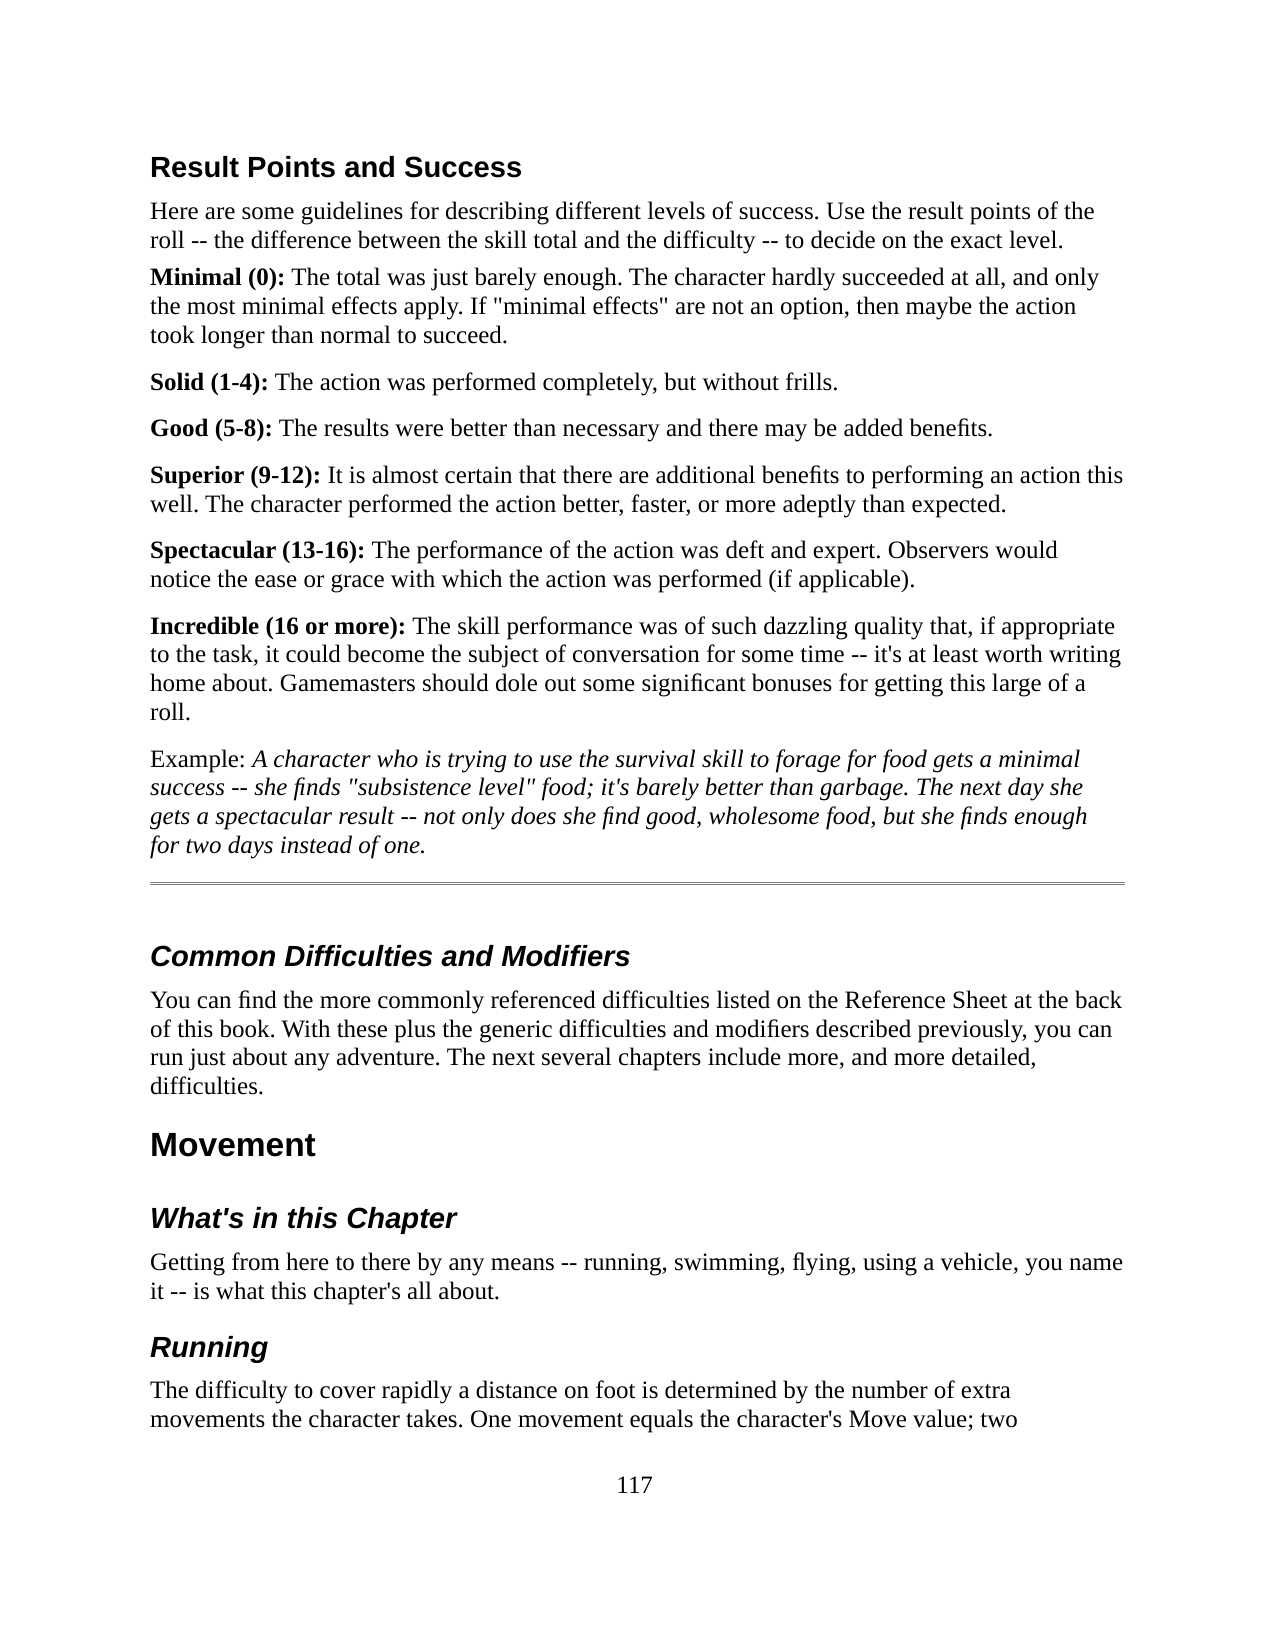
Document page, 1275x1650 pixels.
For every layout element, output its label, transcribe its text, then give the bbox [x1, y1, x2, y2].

subtitle Running [150, 1329, 1125, 1363]
text You can ﬁnd the more commonly referenced difficulties listed on the Reference Sheet at the back of this book. With these plus the generic difficulties and modiﬁers described previously, you can run just about any adventure. The next several chapters include more, and more detailed, difficulties. [150, 985, 1125, 1100]
subtitle Movement [150, 1125, 1125, 1163]
text The difficulty to cover rapidly a distance on foot is determined by the number of extra movements the character takes. One movement equals the character's Move value; two [150, 1376, 1125, 1433]
text Solid (1-4): The action was performed completely, but without frills. [150, 367, 1125, 395]
text Here are some guidelines for describing different levels of success. Use the result points of the roll -- the difference between the skill total and the difficulty -- to decide on the exact level. [150, 196, 1125, 253]
text Superior (9-12): It is almost certain that there are additional beneﬁts to performing an action this well. The character performed the action better, faster, or more adeptly than expected. [150, 460, 1125, 517]
text Good (5-8): The results were better than necessary and there may be added beneﬁts. [150, 413, 1125, 442]
subtitle Result Points and Success [150, 150, 1125, 183]
text Example: A character who is trying to use the survival skill to forage for food gets a minimal success -- she ﬁnds "subsistence level" food; it's barely better than garbage. The next day she gets a spectacular result -- not only does she ﬁnd good, wholesome food, but she ﬁnds enough for two days instead of one. [150, 744, 1125, 859]
subtitle What's in this Chapter [150, 1201, 1125, 1234]
text Incredible (16 or more): The skill performance was of such dazzling quality that, if appropriate to the task, it could become the subject of conversation for some time -- it's at least worth writing home about. Gamemasters should dole out some signiﬁcant bonuses for getting this large of a roll. [150, 611, 1125, 726]
text Minimal (0): The total was just barely enough. The character hardly succeeded at all, and only the most minimal effects apply. If "minimal effects" are not an option, then maybe the action took longer than normal to succeed. [150, 262, 1125, 349]
subtitle Common Difﬁculties and Modiﬁers [150, 939, 1125, 972]
text Spectacular (13-16): The performance of the action was deft and expert. Observers would notice the ease or grace with which the action was performed (if applicable). [150, 535, 1125, 593]
text Getting from here to there by any means -- running, swimming, ﬂying, using a vehicle, you name it -- is what this chapter's all about. [150, 1247, 1125, 1304]
